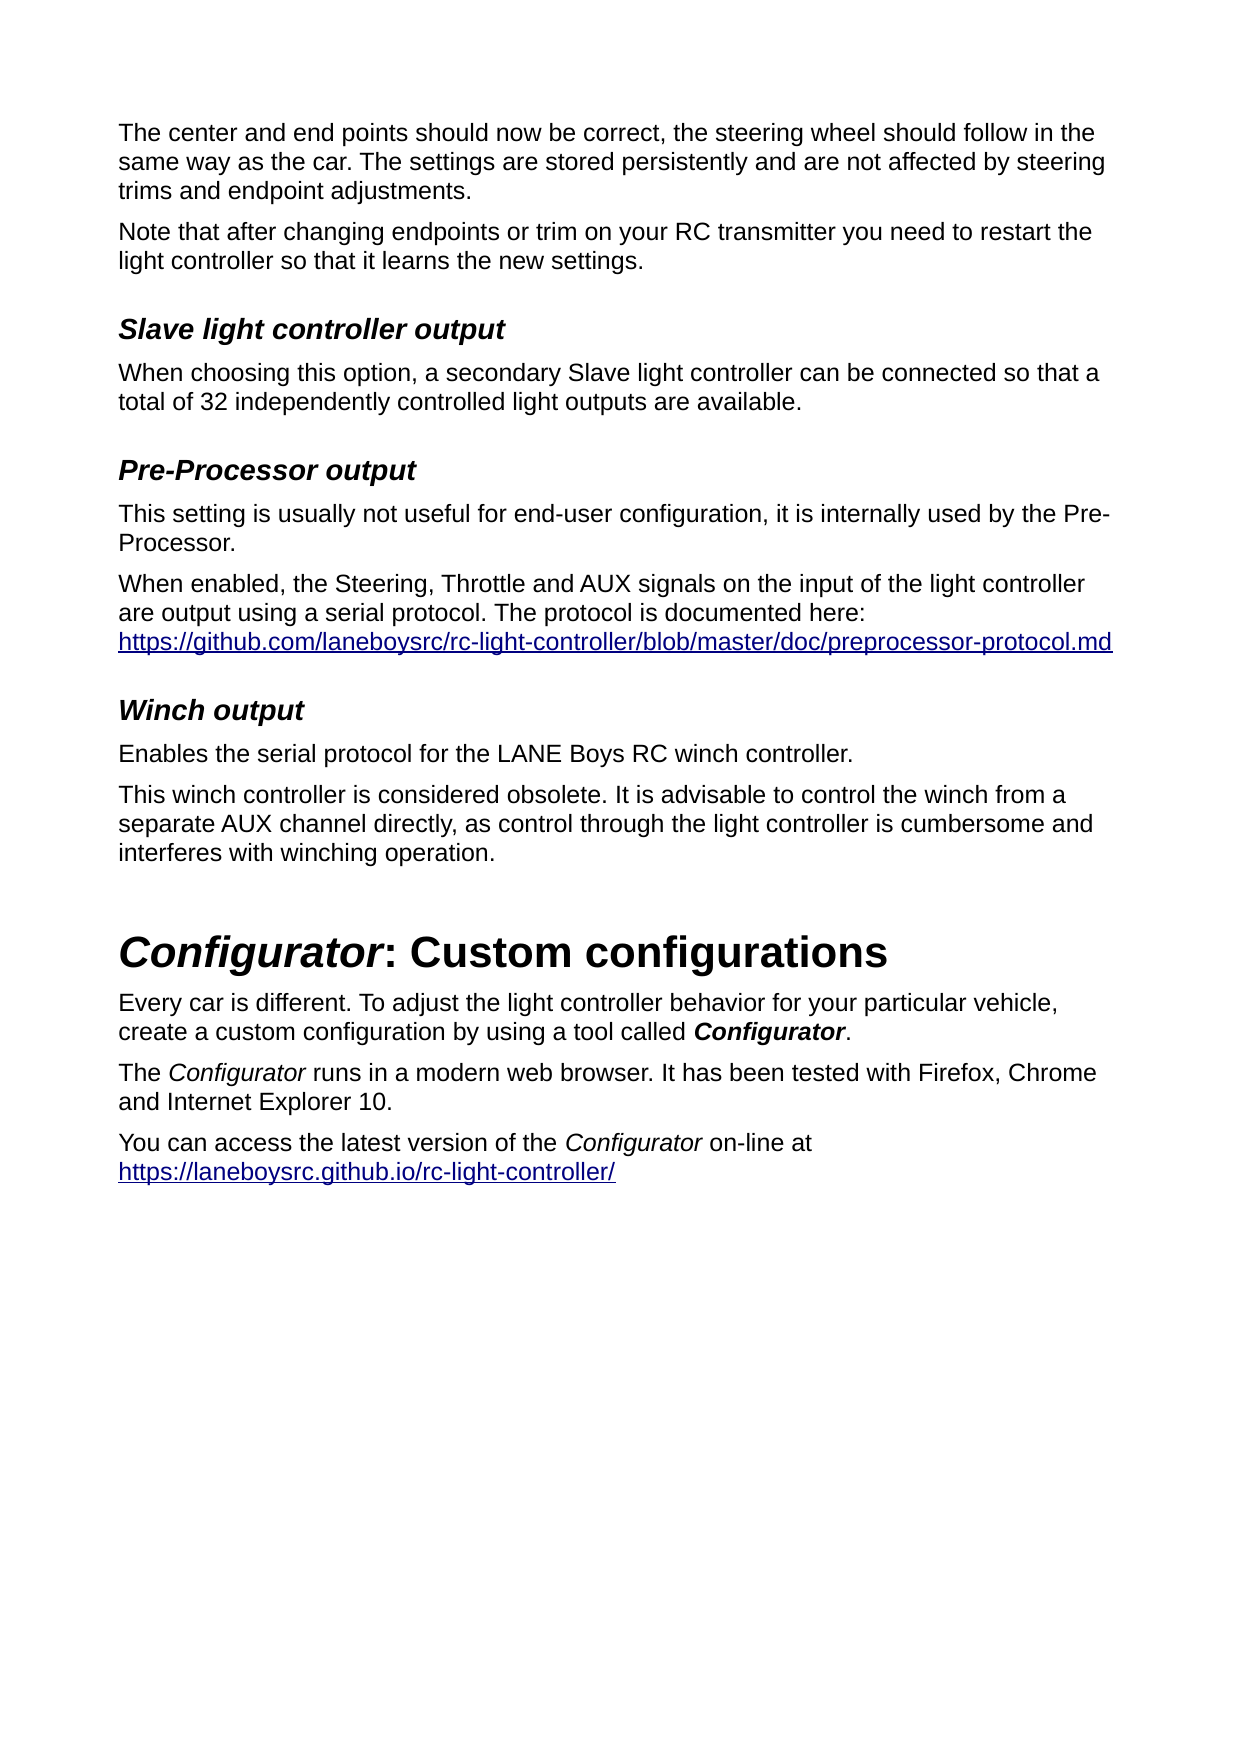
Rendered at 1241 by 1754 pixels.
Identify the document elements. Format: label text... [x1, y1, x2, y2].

subtitle Pre-Processor output [118, 453, 1122, 486]
text When choosing this option, a secondary Slave light controller can be connected so that a total of 32 independently controlled light outputs are available. [118, 358, 1122, 415]
text When enabled, the Steering, Throttle and AUX signals on the input of the light controller are output using a serial protocol. The protocol is documented here: https://github.com/laneboysrc/rc-light-controller/blob/master/doc/preprocessor-protocol.md [118, 569, 1122, 655]
subtitle Configurator: Custom configurations [118, 926, 1122, 976]
text This winch controller is considered obsolete. It is advisable to control the winch from a separate AUX channel directly, as control through the light controller is cumbersome and interferes with winching operation. [118, 780, 1122, 866]
text You can access the latest version of the Configurator on-line at https://laneboysrc.github.io/rc-light-controller/ [118, 1128, 1122, 1186]
text Enables the serial protocol for the LANE Boys RC winch controller. [118, 739, 1122, 767]
text This setting is usually not useful for end-user configuration, it is internally used by the Pre-Processor. [118, 499, 1122, 556]
text The center and end points should now be correct, the steering wheel should follow in the same way as the car. The settings are stored persistently and are not affected by steering trims and endpoint adjustments. [118, 118, 1122, 204]
subtitle Winch output [118, 693, 1122, 726]
text Every car is different. To adjust the light controller behavior for your particular vehicle, create a custom configuration by using a tool called Configurator. [118, 988, 1122, 1046]
text Note that after changing endpoints or trim on your RC transmitter you need to restart the light controller so that it learns the new settings. [118, 217, 1122, 274]
text The Configurator runs in a modern web browser. It has been tested with Firefox, Chrome and Internet Explorer 10. [118, 1058, 1122, 1116]
subtitle Slave light controller output [118, 312, 1122, 345]
